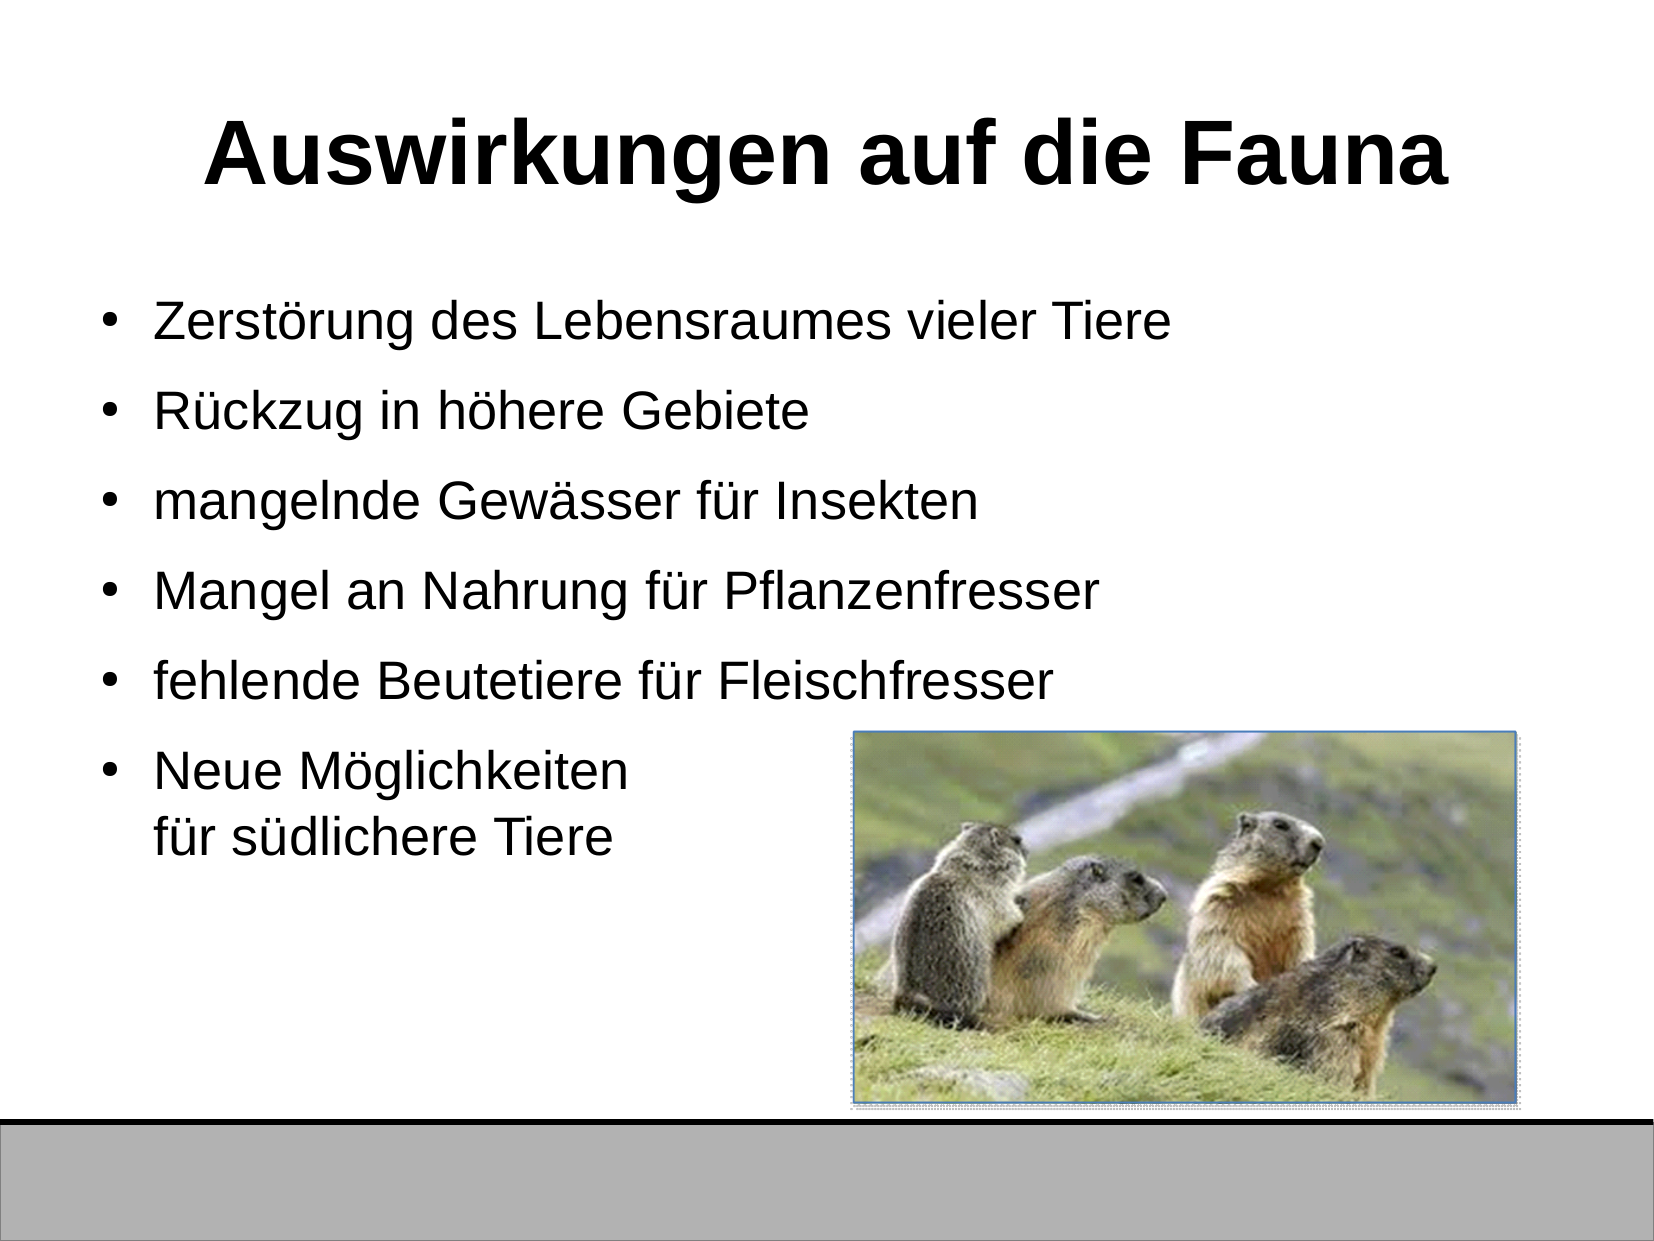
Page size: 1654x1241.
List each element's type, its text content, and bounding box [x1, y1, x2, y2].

title Auswirkungen auf die Fauna [82, 49, 1571, 257]
picture [845, 726, 1524, 1116]
list Zerstörung des Lebensraumes vieler Tiere Rückzug in höhere Gebiete mangelnde Gewässer für Insekten Mangel an Nahrung für Pflanzenfresser fehlende Beutetiere für Fleischfresser Neue Möglichkeiten für südlichere Tiere [82, 290, 1571, 867]
text_box [0, 1125, 1654, 1241]
